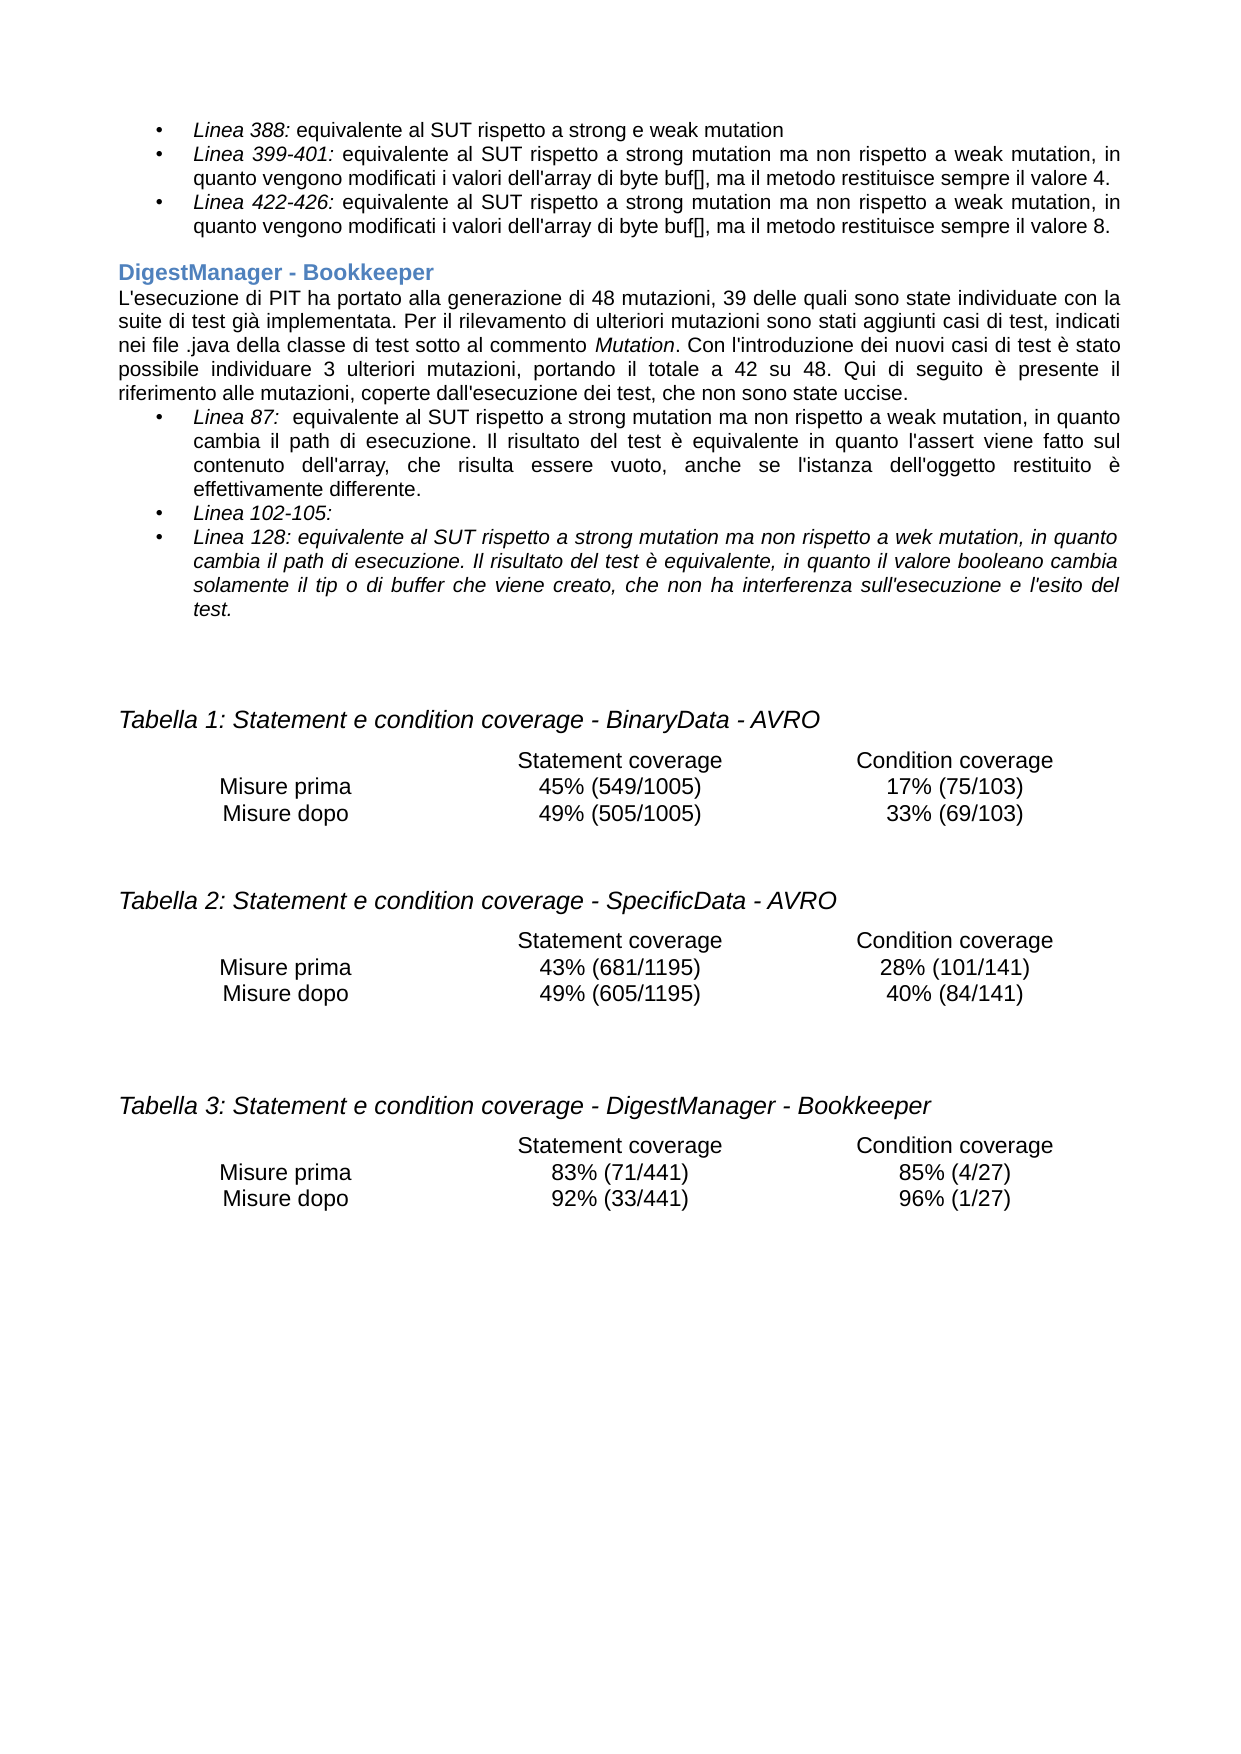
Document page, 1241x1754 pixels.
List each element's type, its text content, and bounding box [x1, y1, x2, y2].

table_header Statement coverage [453, 928, 787, 954]
table_cell 49% (605/1195) [453, 980, 787, 1007]
list Linea 87: equivalente al SUT rispetto a strong mutation ma non rispetto a weak mutation, in quanto cambia il path di esecuzione. Il risultato del test è equivalente in quanto l'assert viene fatto sul contenuto dell'array, che risulta essere vuoto, anche se l'istanza dell'oggetto restituito è effettivamente differente. [156, 405, 1122, 501]
list Linea 388: equivalente al SUT rispetto a strong e weak mutation [156, 118, 1122, 142]
list Linea 128: equivalente al SUT rispetto a strong mutation ma non rispetto a wek mutation, in quanto cambia il path di esecuzione. Il risultato del test è equivalente, in quanto il valore booleano cambia solamente il tip o di buffer che viene creato, che non ha interferenza sull'esecuzione e l'esito del test. [156, 525, 1122, 621]
table_cell Misure dopo [118, 980, 453, 1007]
subtitle DigestManager - Bookkeeper [118, 259, 1122, 285]
table_cell 85% (4/27) [788, 1159, 1122, 1185]
table_cell 92% (33/441) [453, 1185, 787, 1211]
text L'esecuzione di PIT ha portato alla generazione di 48 mutazioni, 39 delle quali sono state individuate con la suite di test già implementata. Per il rilevamento di ulteriori mutazioni sono stati aggiunti casi di test, indicati nei file .java della classe di test sotto al commento Mutation. Con l'introduzione dei nuovi casi di test è stato possibile individuare 3 ulteriori mutazioni, portando il totale a 42 su 48. Qui di seguito è presente il riferimento alle mutazioni, coperte dall'esecuzione dei test, che non sono state uccise. [118, 285, 1122, 405]
table_cell Misure prima [118, 773, 453, 799]
table_cell Misure prima [118, 1159, 453, 1185]
table_cell 33% (69/103) [788, 800, 1122, 826]
list Linea 102-105: [156, 501, 1122, 525]
list Linea 399-401: equivalente al SUT rispetto a strong mutation ma non rispetto a weak mutation, in quanto vengono modificati i valori dell'array di byte buf[], ma il metodo restituisce sempre il valore 4. [156, 142, 1122, 190]
table_cell 49% (505/1005) [453, 800, 787, 826]
table_cell 17% (75/103) [788, 773, 1122, 799]
table_cell Misure dopo [118, 800, 453, 826]
table_header Condition coverage [788, 1132, 1122, 1158]
table_header Statement coverage [453, 747, 787, 773]
text Tabella 3: Statement e condition coverage - DigestManager - Bookkeeper [118, 1091, 1122, 1120]
list Linea 422-426: equivalente al SUT rispetto a strong mutation ma non rispetto a weak mutation, in quanto vengono modificati i valori dell'array di byte buf[], ma il metodo restituisce sempre il valore 8. [156, 190, 1122, 238]
table_header [118, 1132, 453, 1158]
table_cell Misure dopo [118, 1185, 453, 1211]
text Tabella 2: Statement e condition coverage - SpecificData - AVRO [118, 886, 1122, 915]
table_header [118, 747, 453, 773]
table_cell Misure prima [118, 954, 453, 980]
table_cell 45% (549/1005) [453, 773, 787, 799]
table_cell 96% (1/27) [788, 1185, 1122, 1211]
table_header Statement coverage [453, 1132, 787, 1158]
table_header [118, 928, 453, 954]
table_cell 40% (84/141) [788, 980, 1122, 1007]
table_cell 28% (101/141) [788, 954, 1122, 980]
table_header Condition coverage [788, 928, 1122, 954]
table_cell 83% (71/441) [453, 1159, 787, 1185]
table_cell 43% (681/1195) [453, 954, 787, 980]
table_header Condition coverage [788, 747, 1122, 773]
text Tabella 1: Statement e condition coverage - BinaryData - AVRO [118, 706, 1122, 734]
